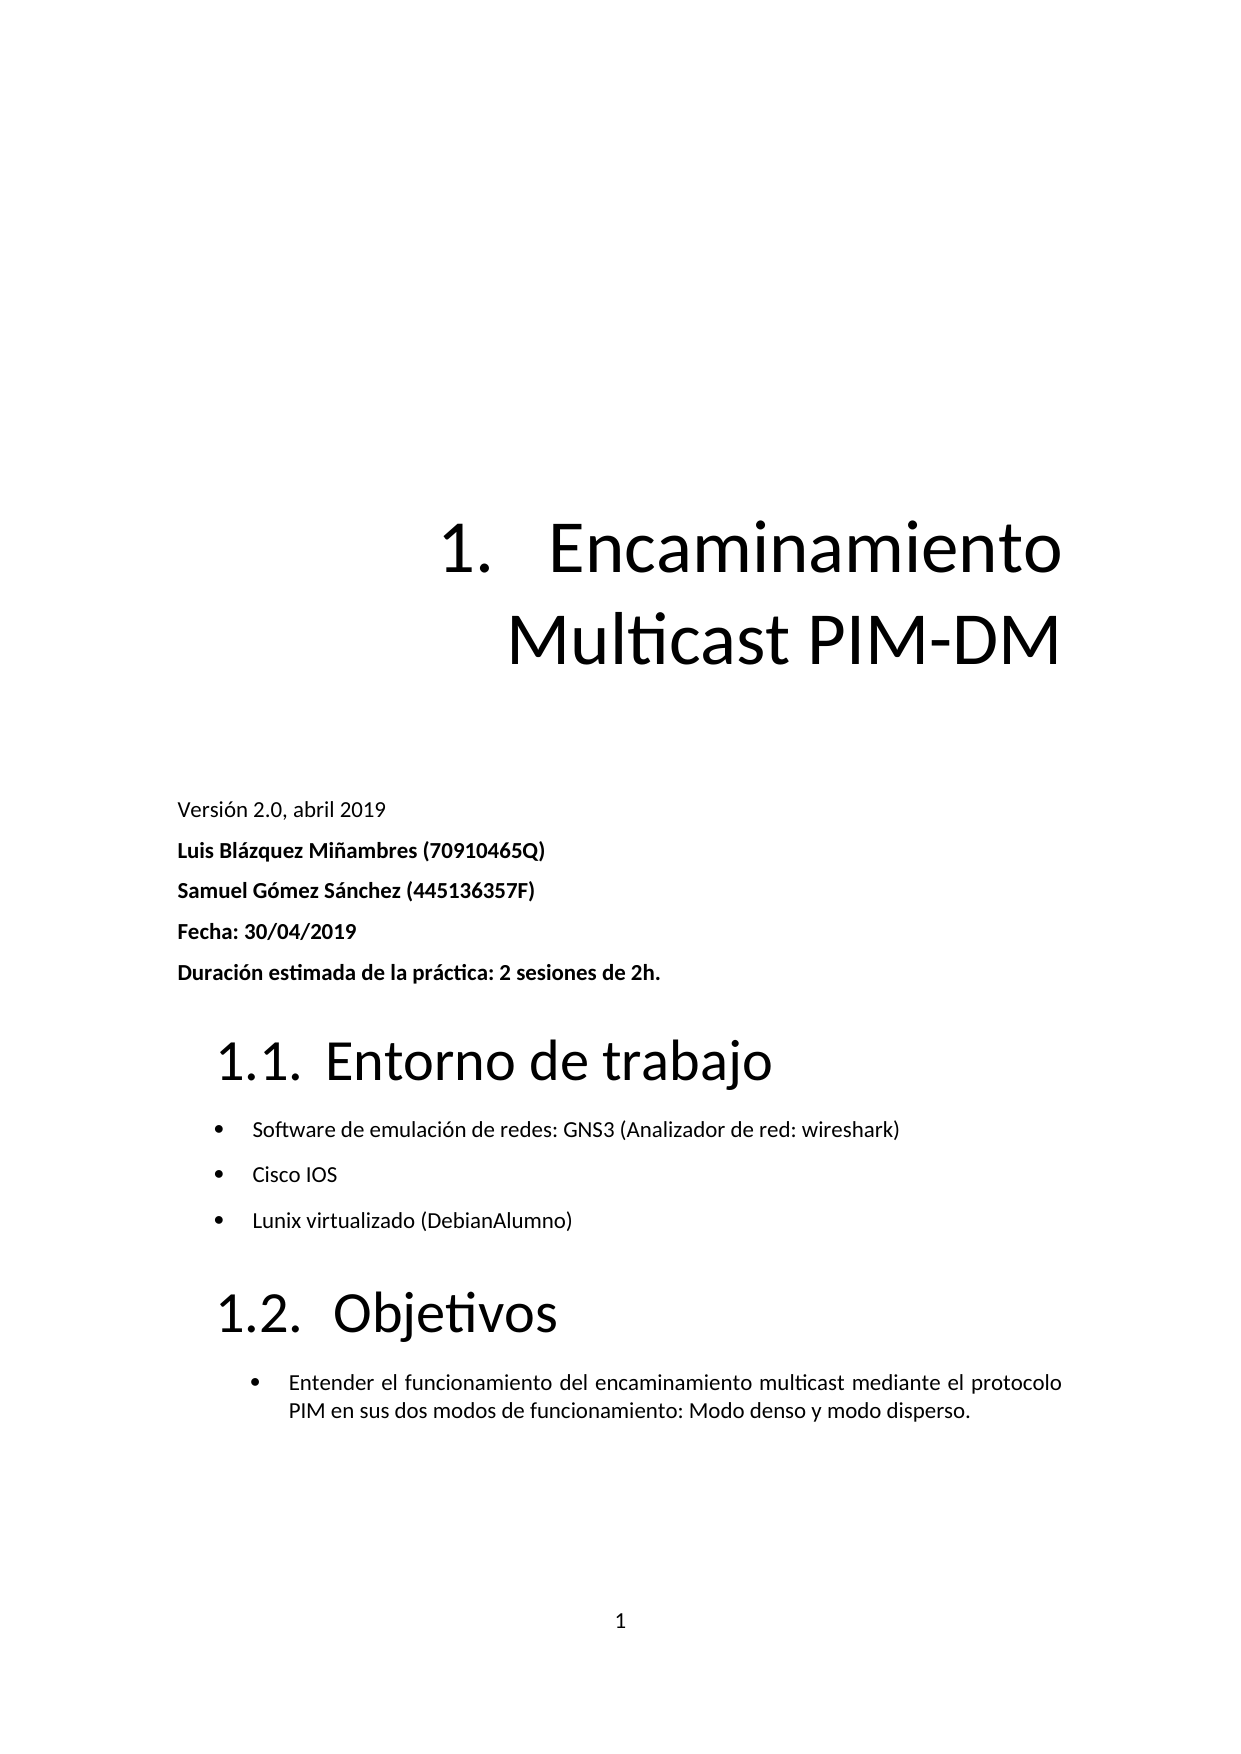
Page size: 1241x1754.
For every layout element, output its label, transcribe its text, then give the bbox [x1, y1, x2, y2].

subtitle Encaminamiento Multicast PIM-DM [177, 500, 1063, 683]
subtitle Objetivos [215, 1276, 1063, 1347]
subtitle Entorno de trabajo [215, 1023, 1063, 1094]
text Versión 2.0, abril 2019 [177, 796, 1063, 824]
text Samuel Gómez Sánchez (445136357F) [177, 877, 1063, 905]
text Luis Blázquez Miñambres (70910465Q) [177, 836, 1063, 864]
list Cisco IOS [215, 1161, 1063, 1188]
list Lunix virtualizado (DebianAlumno) [215, 1206, 1063, 1234]
list Entender el funcionamiento del encaminamiento multicast mediante el protocolo PIM en sus dos modos de funcionamiento: Modo denso y modo disperso. [251, 1368, 1063, 1424]
text Fecha: 30/04/2019 [177, 917, 1063, 945]
list Software de emulación de redes: GNS3 (Analizador de red: wireshark) [215, 1115, 1063, 1143]
text Duración estimada de la práctica: 2 sesiones de 2h. [177, 958, 1063, 986]
